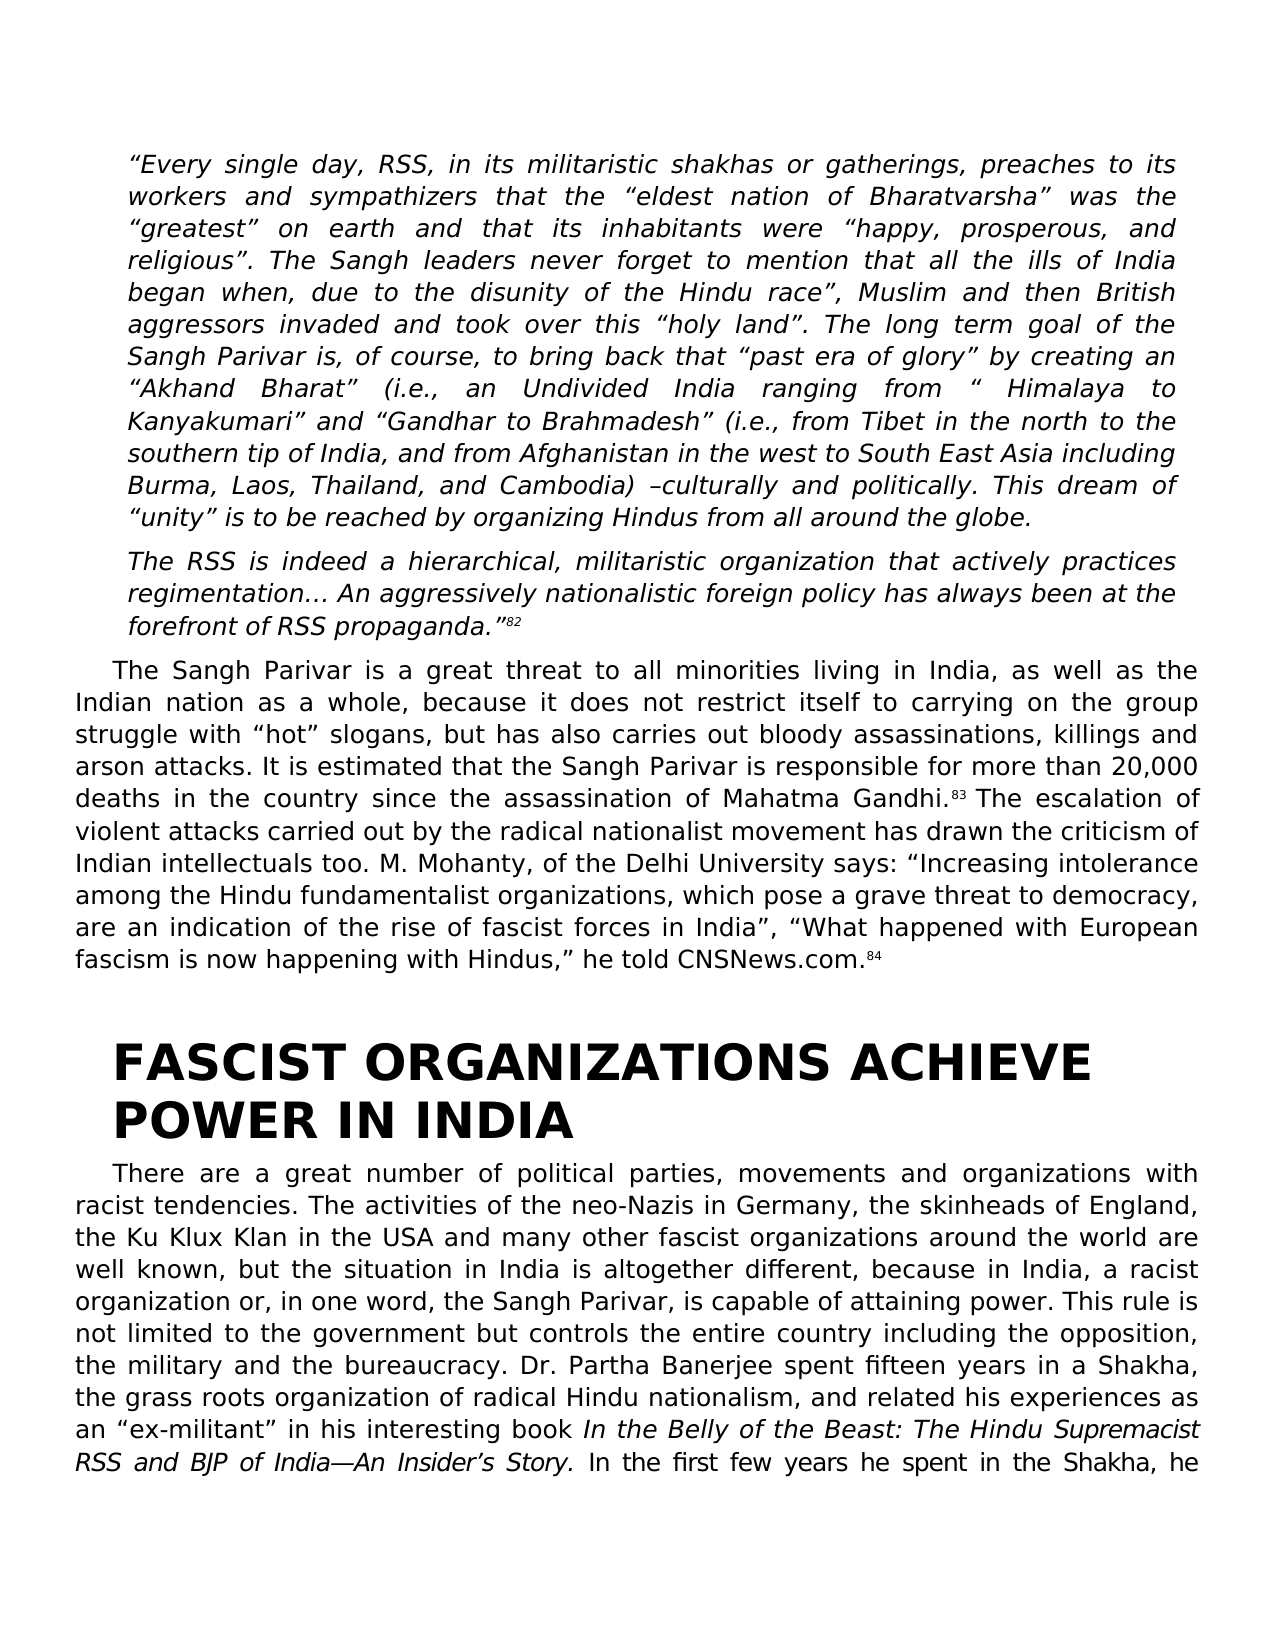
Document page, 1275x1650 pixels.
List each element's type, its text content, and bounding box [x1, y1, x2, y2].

subtitle FASCIST ORGANIZATIONS ACHIEVE POWER IN INDIA [112, 1034, 1200, 1151]
text The RSS is indeed a hierarchical, militaristic organization that actively practices regimentation… An aggressively nationalistic foreign policy has always been at the forefront of RSS propaganda.”82 [127, 547, 1177, 641]
text There are a great number of political parties, movements and organizations with racist tendencies. The activities of the neo-Nazis in Germany, the skinheads of England, the Ku Klux Klan in the USA and many other fascist organizations around the world are well known, but the situation in India is altogether different, because in India, a racist organization or, in one word, the Sangh Parivar, is capable of attaining power. This rule is not limited to the government but controls the entire country including the opposition, the military and the bureaucracy. Dr. Partha Banerjee spent fifteen years in a Shakha, the grass roots organization of radical Hindu nationalism, and related his experiences as an “ex-militant” in his interesting book In the Belly of the Beast: The Hindu Supremacist RSS and BJP of India—An Insider’s Story. In the first few years he spent in the Shakha, he [75, 1159, 1200, 1477]
text “Every single day, RSS, in its militaristic shakhas or gatherings, preaches to its workers and sympathizers that the “eldest nation of Bharatvarsha” was the “greatest” on earth and that its inhabitants were “happy, prosperous, and religious”. The Sangh leaders never forget to mention that all the ills of India began when, due to the disunity of the Hindu race”, Muslim and then British aggressors invaded and took over this “holy land”. The long term goal of the Sangh Parivar is, of course, to bring back that “past era of glory” by creating an “Akhand Bharat” (i.e., an Undivided India ranging from “ Himalaya to Kanyakumari” and “Gandhar to Brahmadesh” (i.e., from Tibet in the north to the southern tip of India, and from Afghanistan in the west to South East Asia including Burma, Laos, Thailand, and Cambodia) –culturally and politically. This dream of “unity” is to be reached by organizing Hindus from all around the globe. [127, 150, 1177, 532]
text The Sangh Parivar is a great threat to all minorities living in India, as well as the Indian nation as a whole, because it does not restrict itself to carrying on the group struggle with “hot” slogans, but has also carries out bloody assassinations, killings and arson attacks. It is estimated that the Sangh Parivar is responsible for more than 20,000 deaths in the country since the assassination of Mahatma Gandhi.83 The escalation of violent attacks carried out by the radical nationalist movement has drawn the criticism of Indian intellectuals too. M. Mohanty, of the Delhi University says: “Increasing intolerance among the Hindu fundamentalist organizations, which pose a grave threat to democracy, are an indication of the rise of fascist forces in India”, “What happened with European fascism is now happening with Hindus,” he told CNSNews.com.84 [75, 656, 1200, 974]
